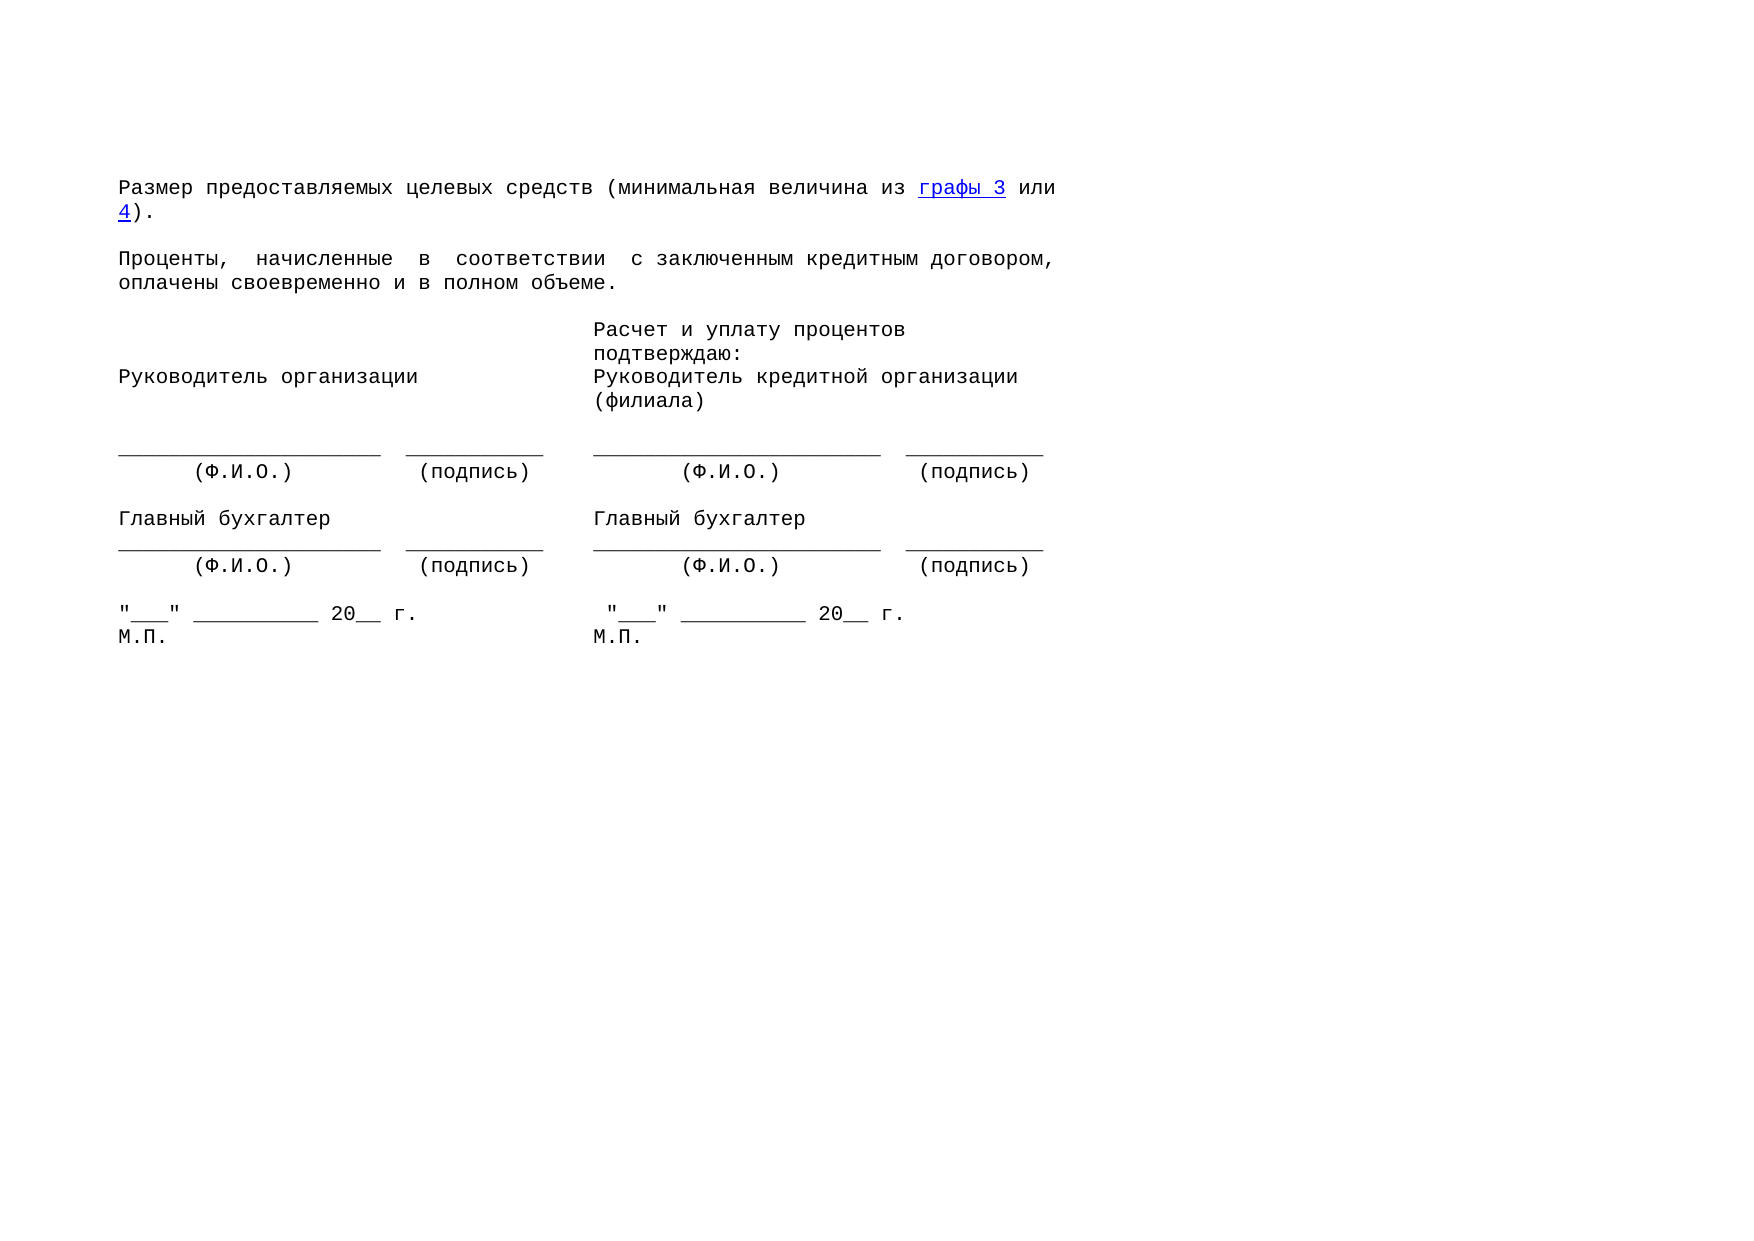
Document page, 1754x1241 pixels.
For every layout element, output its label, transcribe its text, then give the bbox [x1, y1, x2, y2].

text _____________________ ___________ _______________________ ___________ [118, 532, 1636, 556]
text оплачены своевременно и в полном объеме. [118, 272, 1636, 295]
text М.П. М.П. [118, 626, 1636, 650]
text 4). [118, 201, 1636, 224]
text _____________________ ___________ _______________________ ___________ [118, 437, 1636, 461]
text (Ф.И.О.) (подпись) (Ф.И.О.) (подпись) [118, 556, 1636, 579]
text подтверждаю: [118, 343, 1636, 366]
text (филиала) [118, 390, 1636, 414]
text Расчет и уплату процентов [118, 319, 1636, 343]
text Проценты, начисленные в соответствии с заключенным кредитным договором, [118, 248, 1636, 272]
text Главный бухгалтер Главный бухгалтер [118, 508, 1636, 532]
text Размер предоставляемых целевых средств (минимальная величина из графы 3 или [118, 177, 1636, 201]
text (Ф.И.О.) (подпись) (Ф.И.О.) (подпись) [118, 461, 1636, 484]
text Руководитель организации Руководитель кредитной организации [118, 366, 1636, 390]
text "___" __________ 20__ г. "___" __________ 20__ г. [118, 603, 1636, 626]
